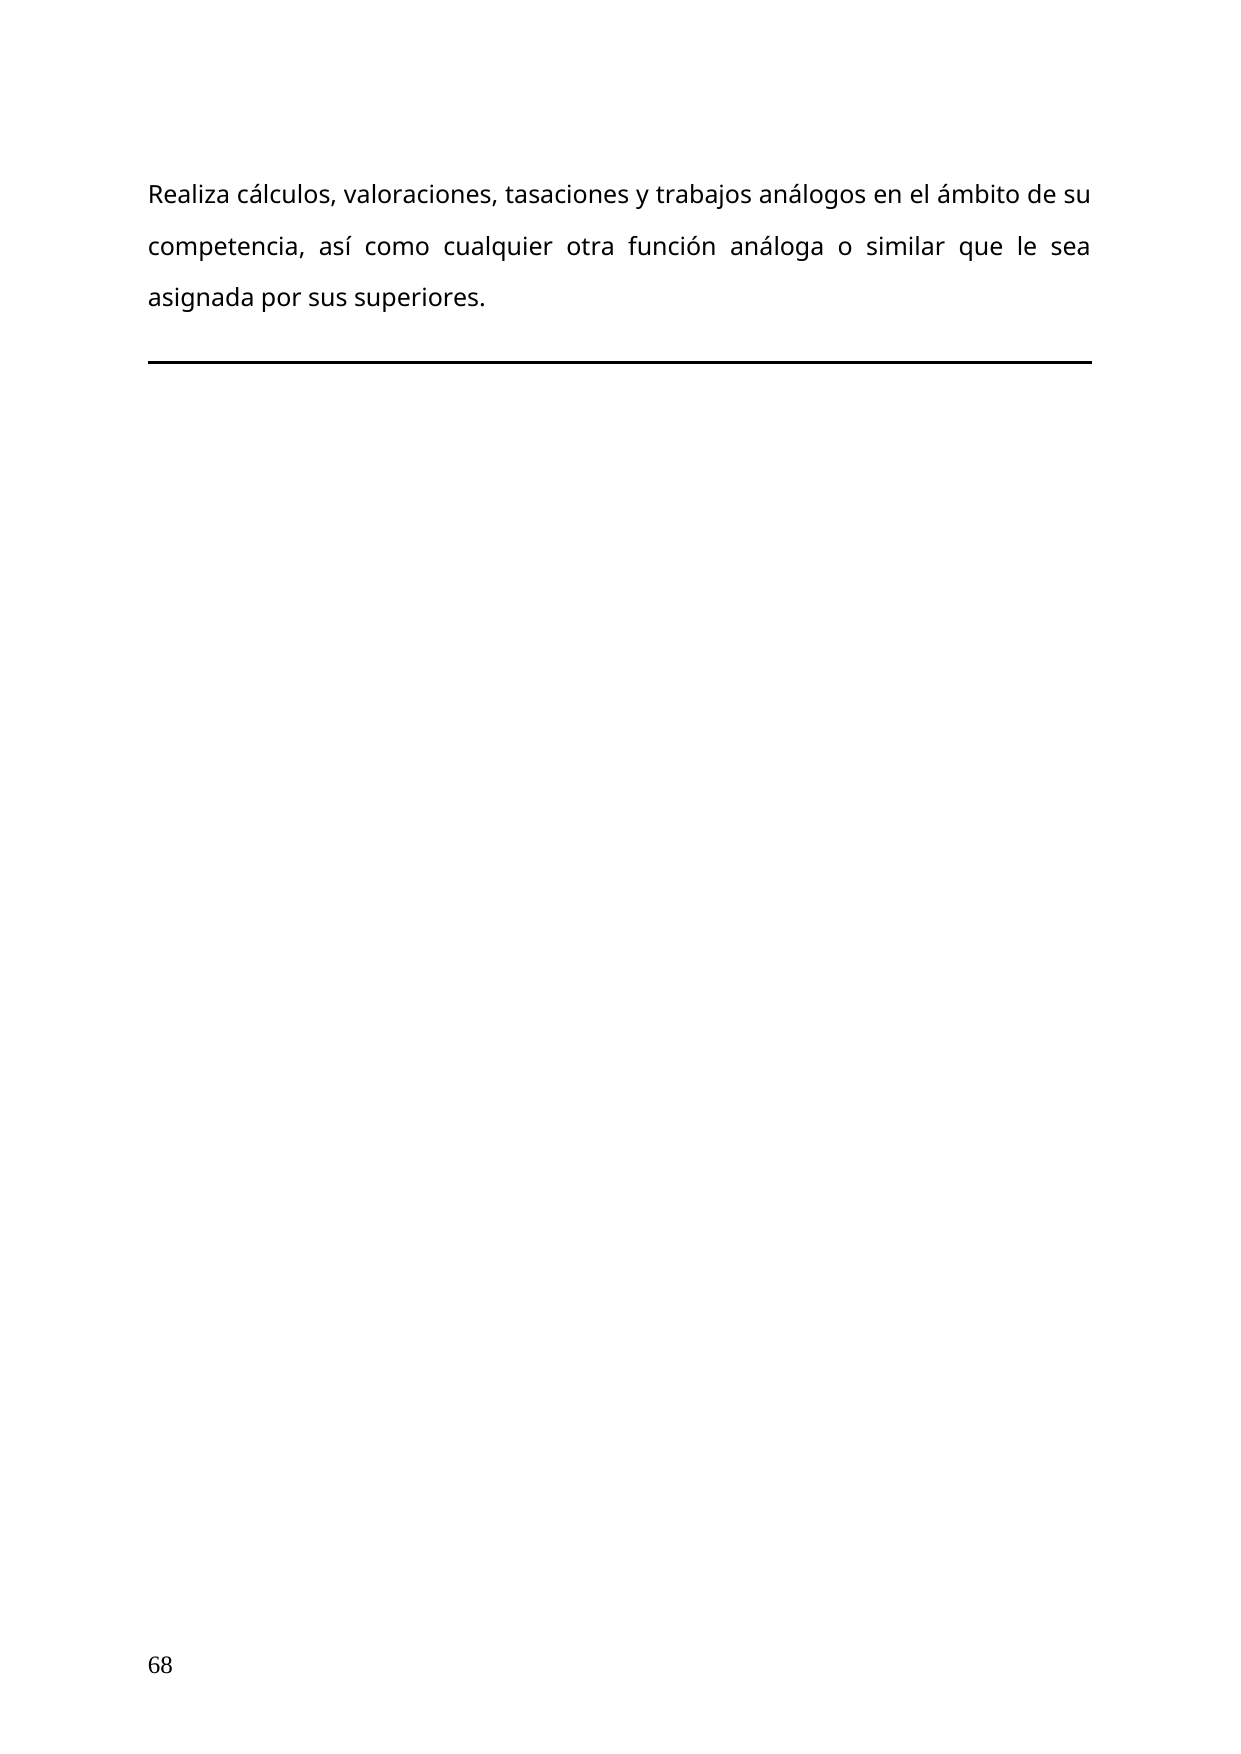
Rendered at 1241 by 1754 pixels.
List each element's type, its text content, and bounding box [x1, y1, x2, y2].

text Realiza cálculos, valoraciones, tasaciones y trabajos análogos en el ámbito de su competencia, así como cualquier otra función análoga o similar que le sea asignada por sus superiores. [148, 177, 1092, 313]
